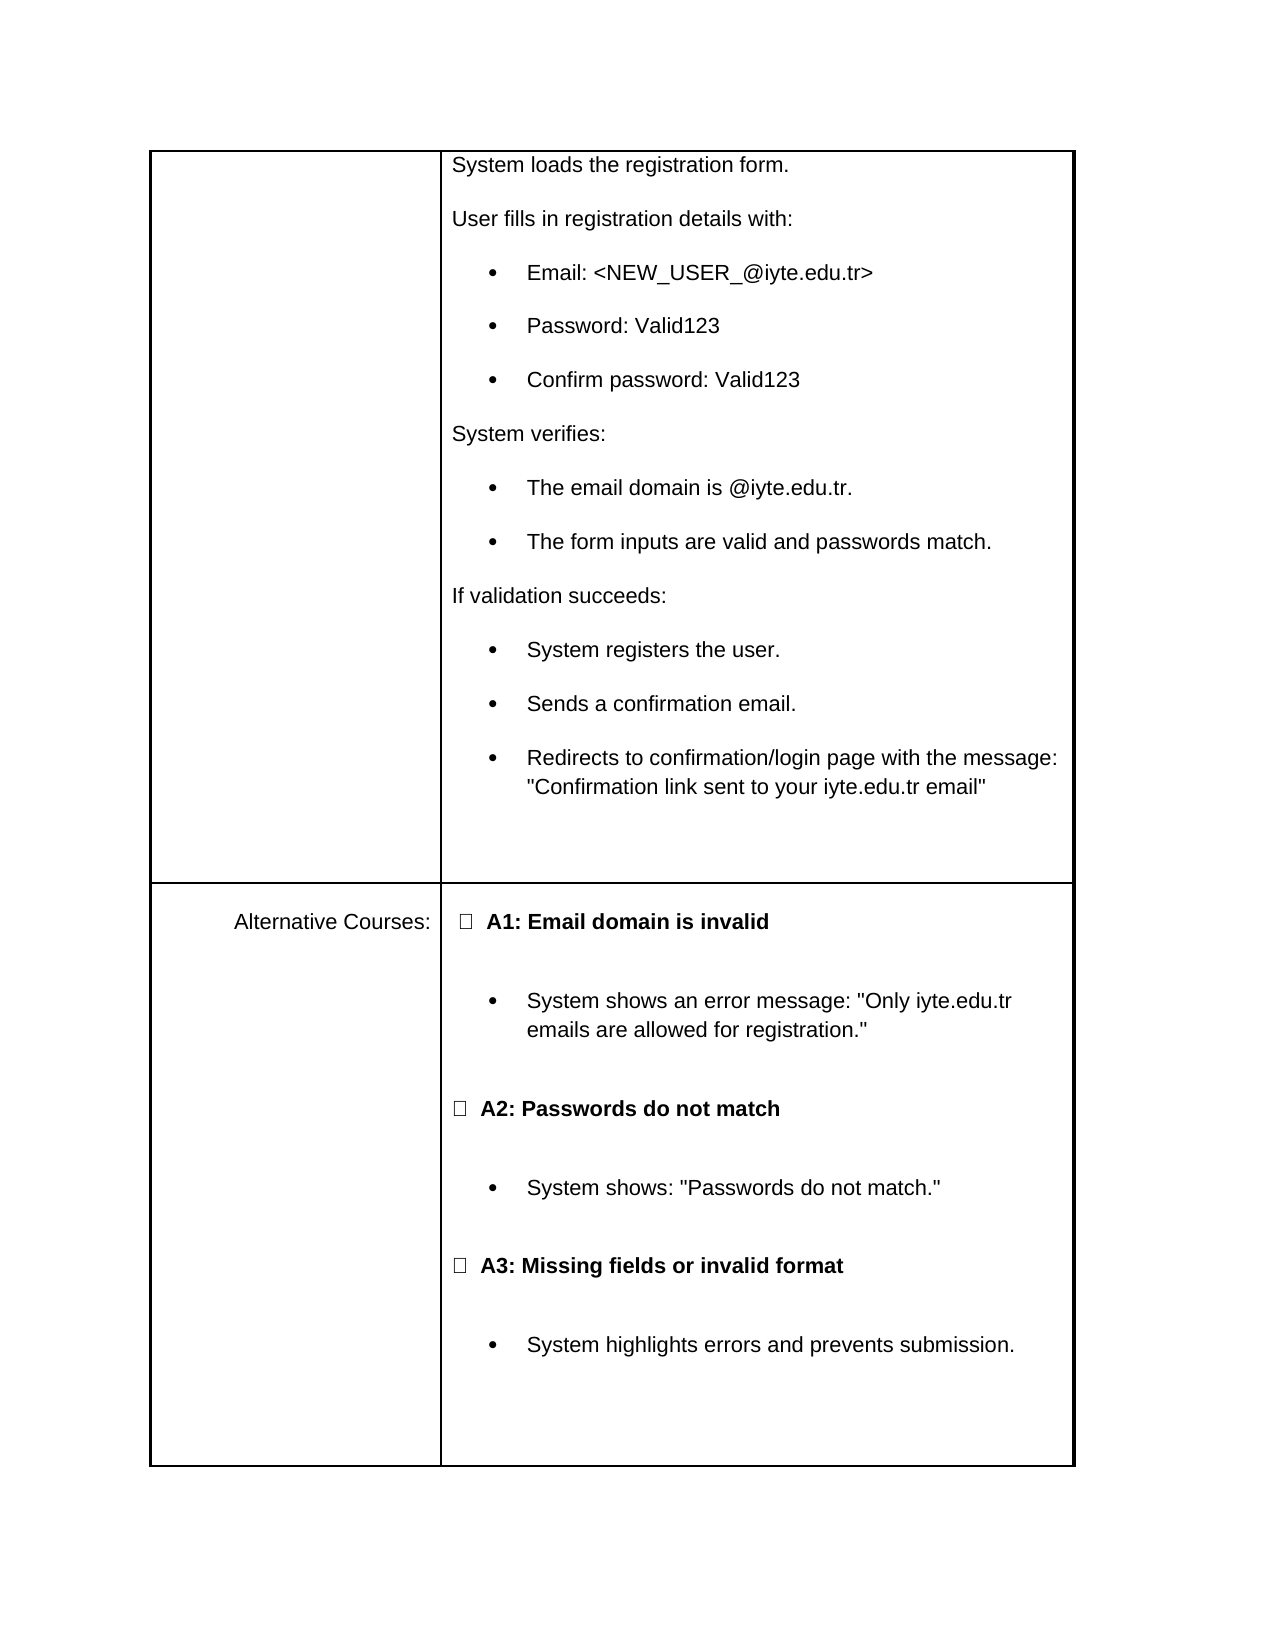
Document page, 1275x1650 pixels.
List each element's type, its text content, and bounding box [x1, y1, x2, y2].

table_cell System loads the registration form. User fills in registration details with: Email: <NEW_USER_@iyte.edu.tr> Password: Valid123 Confirm password: Valid123 System verifies: The email domain is @iyte.edu.tr. The form inputs are valid and passwords match. If validation succeeds: System registers the user. Sends a confirmation email. Redirects to confirmation/login page with the message: "Confirmation link sent to your iyte.edu.tr email" [442, 152, 1072, 882]
table_cell  A1: Email domain is invalid System shows an error message: "Only iyte.edu.tr emails are allowed for registration."  A2: Passwords do not match System shows: "Passwords do not match."  A3: Missing fields or invalid format System highlights errors and prevents submission. [442, 884, 1072, 1465]
table_cell Alternative Courses: [152, 884, 440, 1465]
table_cell [152, 152, 440, 882]
